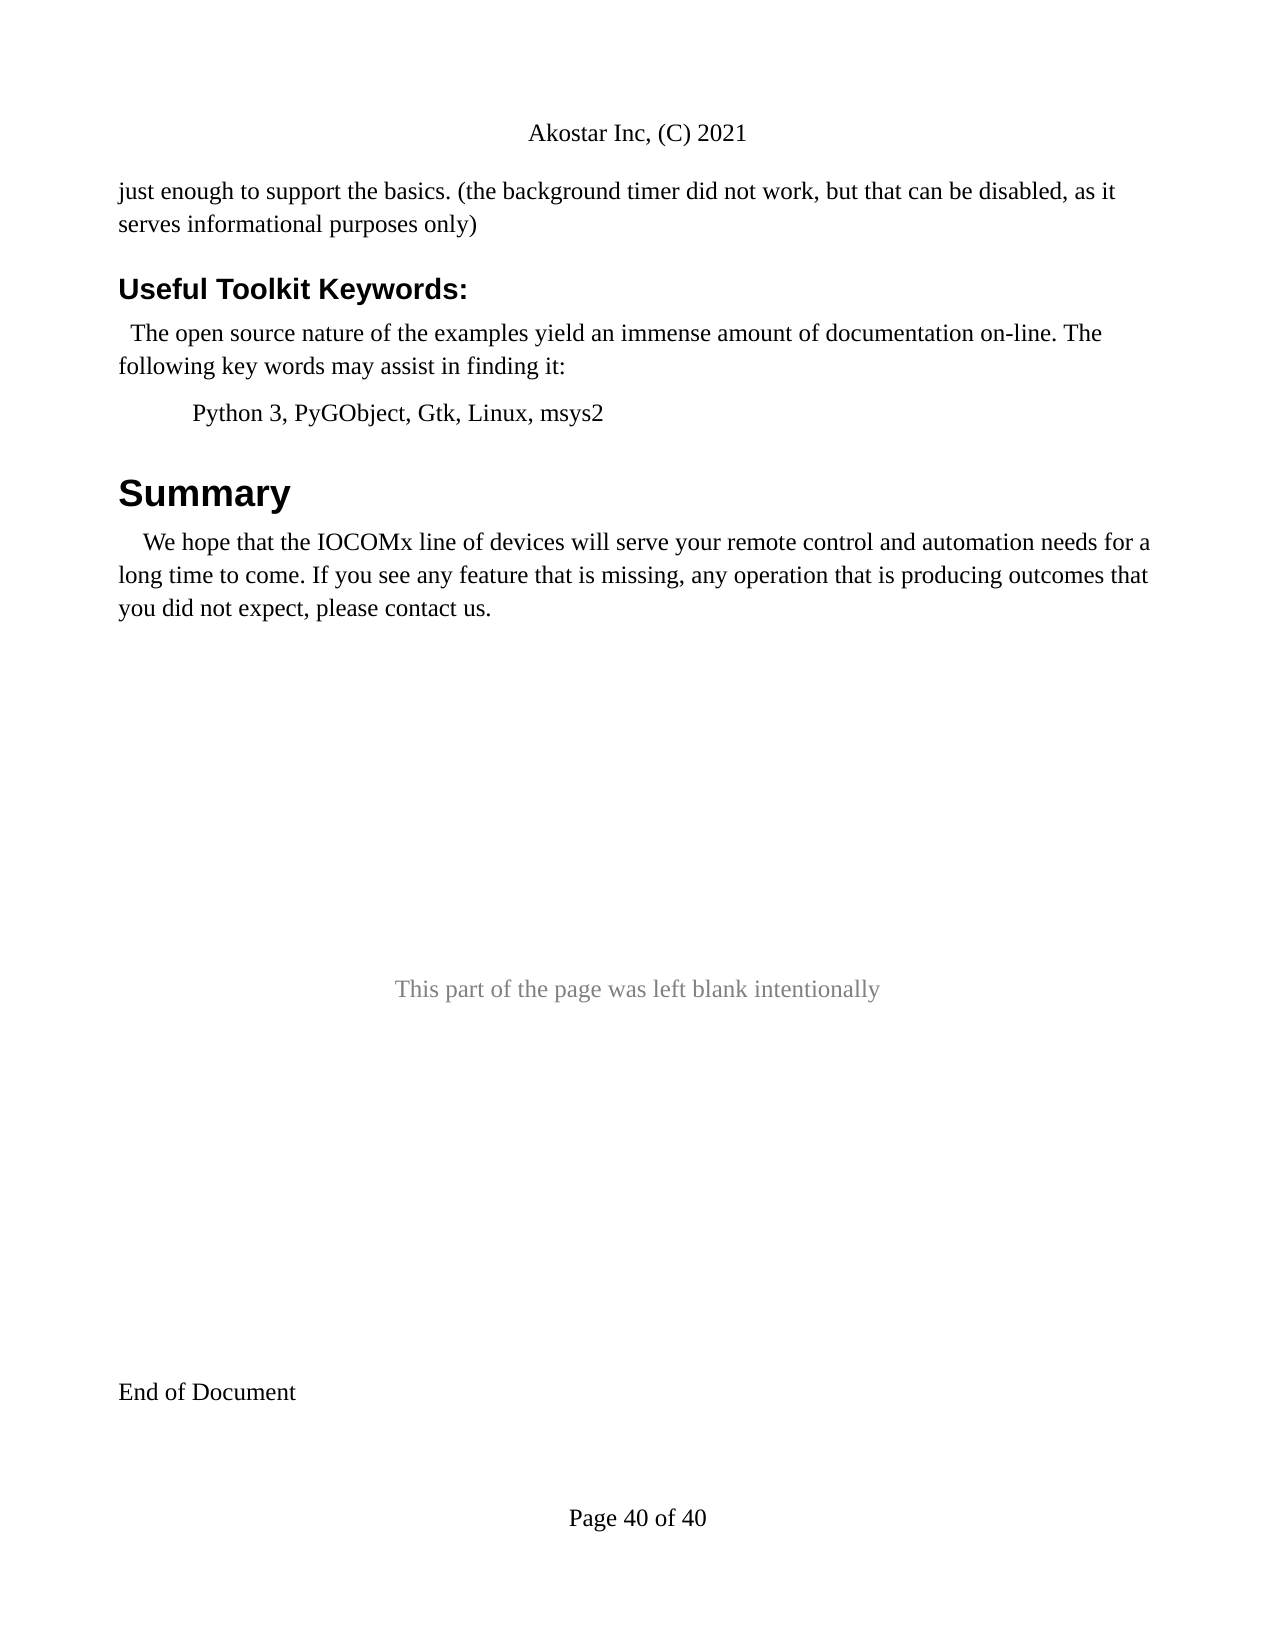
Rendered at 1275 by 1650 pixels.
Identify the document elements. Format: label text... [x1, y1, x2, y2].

text This part of the page was left blank intentionally [118, 974, 1157, 1003]
subtitle Summary [118, 471, 1157, 515]
text The open source nature of the examples yield an immense amount of documentation on-line. The following key words may assist in finding it: [118, 318, 1157, 379]
text Python 3, PyGObject, Gtk, Linux, msys2 [118, 398, 1157, 427]
text End of Document [118, 1377, 1157, 1405]
text just enough to support the basics. (the background timer did not work, but that can be disabled, as it serves informational purposes only) [118, 176, 1157, 238]
subtitle Useful Toolkit Keywords: [118, 272, 1157, 305]
text We hope that the IOCOMx line of devices will serve your remote control and automation needs for a long time to come. If you see any feature that is missing, any operation that is producing outcomes that you did not expect, please contact us. [118, 527, 1157, 622]
